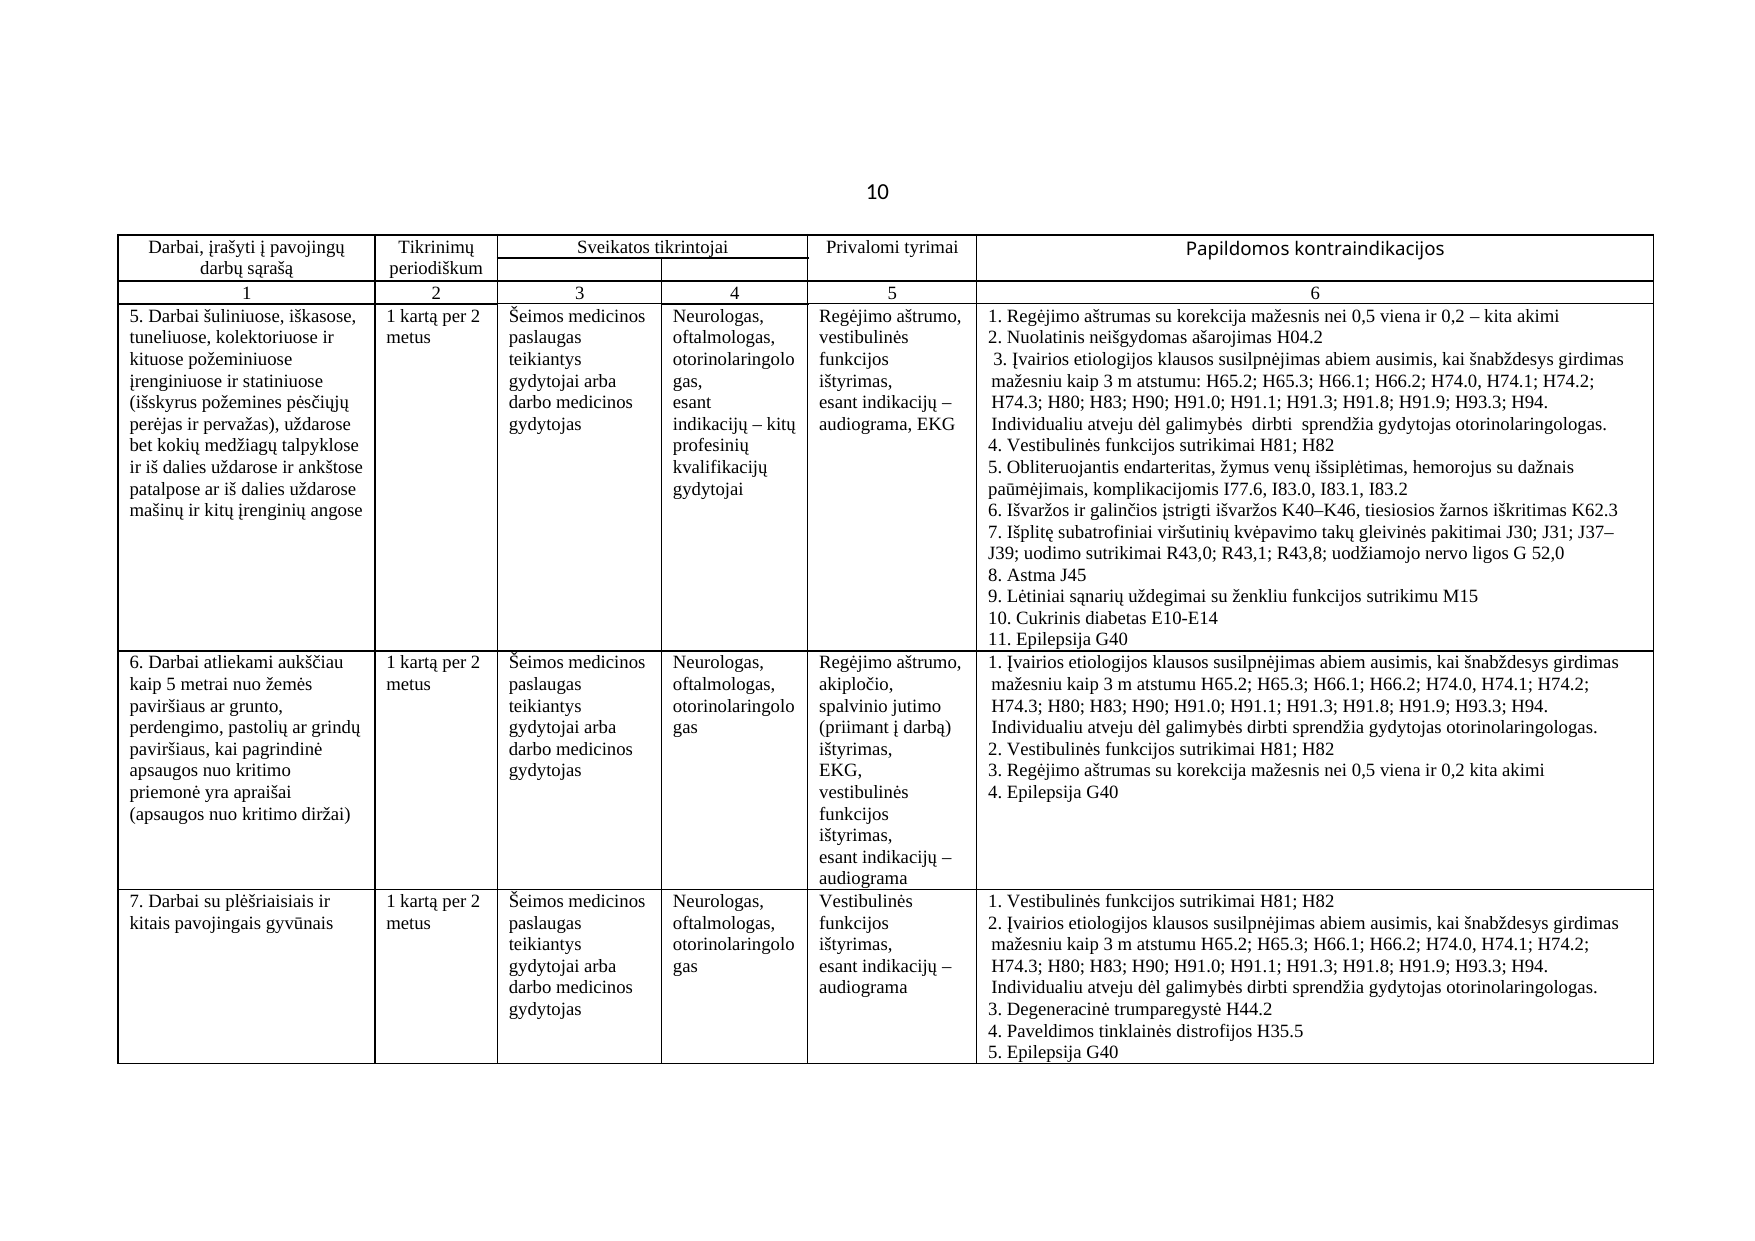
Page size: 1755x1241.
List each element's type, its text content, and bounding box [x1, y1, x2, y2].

table_cell [662, 259, 807, 280]
table_cell 1 kartą per 2 metus [376, 890, 497, 1063]
table_cell Šeimos medicinos paslaugas teikiantys gydytojai arba darbo medicinos gydytojas [498, 890, 661, 1063]
table_cell 1. Vestibulinės funkcijos sutrikimai H81; H82 2. Įvairios etiologijos klausos susilpnėjimas abiem ausimis, kai šnabždesys girdimas mažesniu kaip 3 m atstumu H65.2; H65.3; H66.1; H66.2; H74.0, H74.1; H74.2; H74.3; H80; H83; H90; H91.0; H91.1; H91.3; H91.8; H91.9; H93.3; H94. Individualiu atveju dėl galimybės dirbti sprendžia gydytojas otorinolaringologas. 3. Degeneracinė trumparegystė H44.2 4. Paveldimos tinklainės distrofijos H35.5 5. Epilepsija G40 [977, 890, 1653, 1063]
table_header Darbai, įrašyti į pavojingų darbų sąrašą [119, 236, 374, 280]
table_cell 1 kartą per 2 metus [376, 305, 497, 650]
table_cell 2 [376, 282, 497, 303]
table_cell 1. Regėjimo aštrumas su korekcija mažesnis nei 0,5 viena ir 0,2 – kita akimi 2. Nuolatinis neišgydomas ašarojimas H04.2 3. Įvairios etiologijos klausos susilpnėjimas abiem ausimis, kai šnabždesys girdimas mažesniu kaip 3 m atstumu: H65.2; H65.3; H66.1; H66.2; H74.0, H74.1; H74.2; H74.3; H80; H83; H90; H91.0; H91.1; H91.3; H91.8; H91.9; H93.3; H94. Individualiu atveju dėl galimybės dirbti sprendžia gydytojas otorinolaringologas. 4. Vestibulinės funkcijos sutrikimai H81; H82 5. Obliteruojantis endarteritas, žymus venų išsiplėtimas, hemorojus su dažnais paūmėjimais, komplikacijomis I77.6, I83.0, I83.1, I83.2 6. Išvaržos ir galinčios įstrigti išvaržos K40–K46, tiesiosios žarnos iškritimas K62.3 7. Išplitę subatrofiniai viršutinių kvėpavimo takų gleivinės pakitimai J30; J31; J37–J39; uodimo sutrikimai R43,0; R43,1; R43,8; uodžiamojo nervo ligos G 52,0 8. Astma J45 9. Lėtiniai sąnarių uždegimai su ženkliu funkcijos sutrikimu M15 10. Cukrinis diabetas E10-E14 11. Epilepsija G40 [977, 304, 1653, 650]
table_cell 6 [977, 282, 1653, 303]
table_cell Regėjimo aštrumo, akipločio, spalvinio jutimo (priimant į darbą) ištyrimas, EKG, vestibulinės funkcijos ištyrimas, esant indikacijų – audiograma [808, 652, 976, 889]
table_cell Šeimos medicinos paslaugas teikiantys gydytojai arba darbo medicinos gydytojas [498, 652, 661, 889]
table_header Papildomos kontraindikacijos [977, 236, 1653, 280]
table_cell 4 [662, 282, 807, 303]
table_cell 5 [808, 282, 976, 303]
table_cell 1 kartą per 2 metus [376, 652, 497, 889]
table_cell Vestibulinės funkcijos ištyrimas, esant indikacijų – audiograma [808, 890, 976, 1063]
table_cell 7. Darbai su plėšriaisiais ir kitais pavojingais gyvūnais [119, 890, 374, 1063]
table_cell Neurologas, oftalmologas, otorinolaringologas [662, 890, 807, 1063]
table_cell 6. Darbai atliekami aukščiau kaip 5 metrai nuo žemės paviršiaus ar grunto, perdengimo, pastolių ar grindų paviršiaus, kai pagrindinė apsaugos nuo kritimo priemonė yra apraišai (apsaugos nuo kritimo diržai) [119, 652, 374, 889]
table_header Privalomi tyrimai [808, 236, 976, 280]
table_header Tikrinimų periodiškumas [376, 236, 497, 280]
table_cell [498, 259, 661, 280]
table_cell 3 [498, 282, 661, 303]
table_cell Šeimos medicinos paslaugas teikiantys gydytojai arba darbo medicinos gydytojas [498, 304, 661, 650]
table_cell Regėjimo aštrumo, vestibulinės funkcijos ištyrimas, esant indikacijų – audiograma, EKG [808, 304, 976, 650]
table_cell 5. Darbai šuliniuose, iškasose, tuneliuose, kolektoriuose ir kituose požeminiuose įrenginiuose ir statiniuose (išskyrus požemines pėsčiųjų perėjas ir pervažas), uždarose bet kokių medžiagų talpyklose ir iš dalies uždarose ir ankštose patalpose ar iš dalies uždarose mašinų ir kitų įrenginių angose [119, 305, 374, 650]
table_cell 1 [119, 282, 374, 303]
table_cell Neurologas, oftalmologas, otorinolaringologas, esant indikacijų – kitų profesinių kvalifikacijų gydytojai [662, 305, 807, 650]
table_cell Neurologas, oftalmologas, otorinolaringologas [662, 652, 807, 889]
table_header Sveikatos tikrintojai [498, 236, 807, 257]
table_cell 1. Įvairios etiologijos klausos susilpnėjimas abiem ausimis, kai šnabždesys girdimas mažesniu kaip 3 m atstumu H65.2; H65.3; H66.1; H66.2; H74.0, H74.1; H74.2; H74.3; H80; H83; H90; H91.0; H91.1; H91.3; H91.8; H91.9; H93.3; H94. Individualiu atveju dėl galimybės dirbti sprendžia gydytojas otorinolaringologas. 2. Vestibulinės funkcijos sutrikimai H81; H82 3. Regėjimo aštrumas su korekcija mažesnis nei 0,5 viena ir 0,2 kita akimi 4. Epilepsija G40 [977, 652, 1653, 889]
